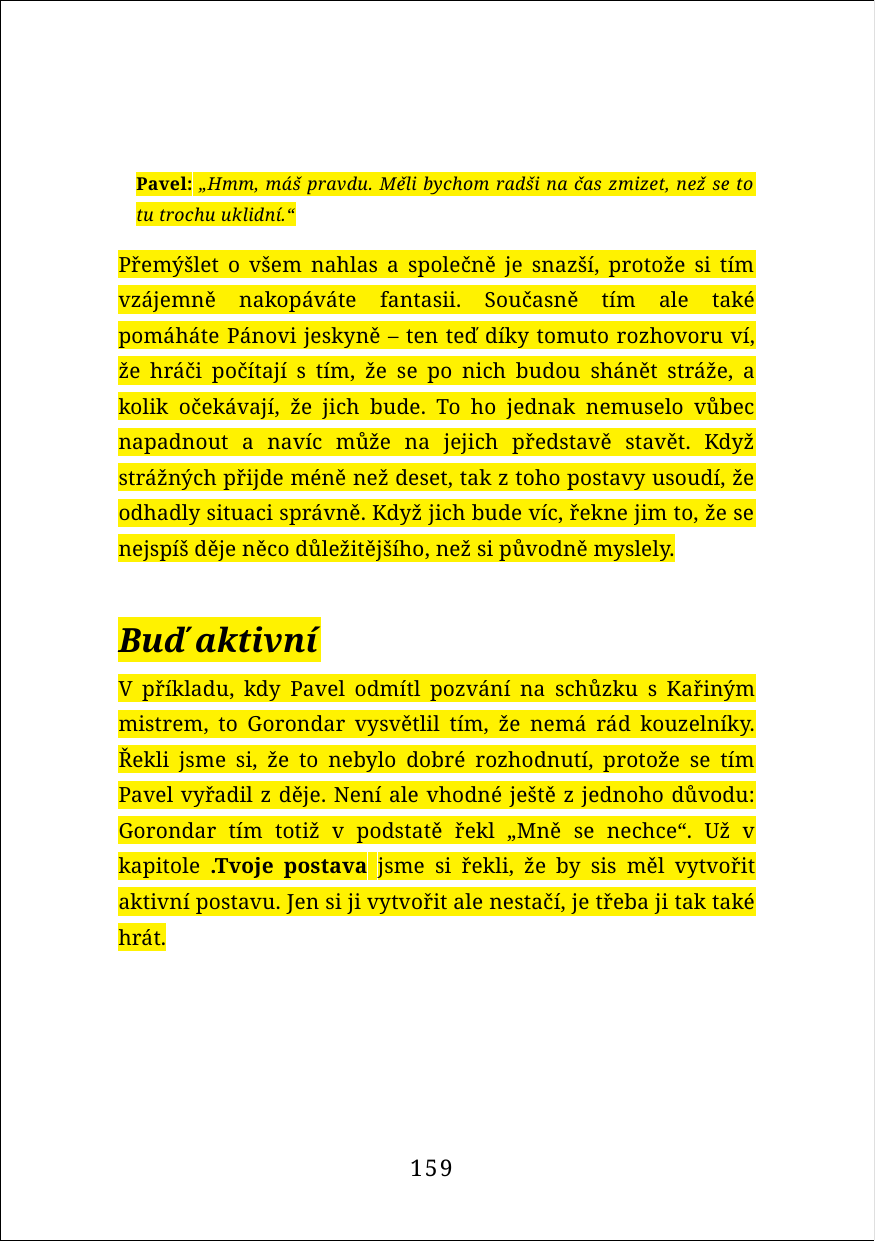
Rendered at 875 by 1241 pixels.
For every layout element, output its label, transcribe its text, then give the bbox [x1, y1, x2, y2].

subtitle Buď aktivní [118, 617, 756, 662]
text Přemýšlet o všem nahlas a společně je snazší, protože si tím vzájemně nakopáváte fantasii. Současně tím ale také pomáháte Pánovi jeskyně – ten teď díky tomuto rozhovoru ví, že hráči počítají s tím, že se po nich budou shánět stráže, a kolik očekávají, že jich bude. To ho jednak nemuselo vůbec napadnout a navíc může na jejich představě stavět. Když strážných přijde méně než deset, tak z toho postavy usoudí, že odhadly situaci správně. Když jich bude víc, řekne jim to, že se nejspíš děje něco důležitějšího, než si původně myslely. [118, 250, 756, 562]
text V příkladu, kdy Pavel odmítl pozvání na schůzku s Kařiným mistrem, to Gorondar vysvětlil tím, že nemá rád kouzelníky. Řekli jsme si, že to nebylo dobré rozhodnutí, protože se tím Pavel vyřadil z děje. Není ale vhodné ještě z jednoho důvodu: Gorondar tím totiž v podstatě řekl „Mně se nechce“. Už v kapitole .Tvoje postava jsme si řekli, že by sis měl vytvořit aktivní postavu. Jen si ji vytvořit ale nestačí, je třeba ji tak také hrát. [118, 674, 756, 951]
text Pavel: „Hmm, máš pravdu. Měli bychom radši na čas zmizet, než se to tu trochu uklidní.“ [136, 172, 756, 226]
